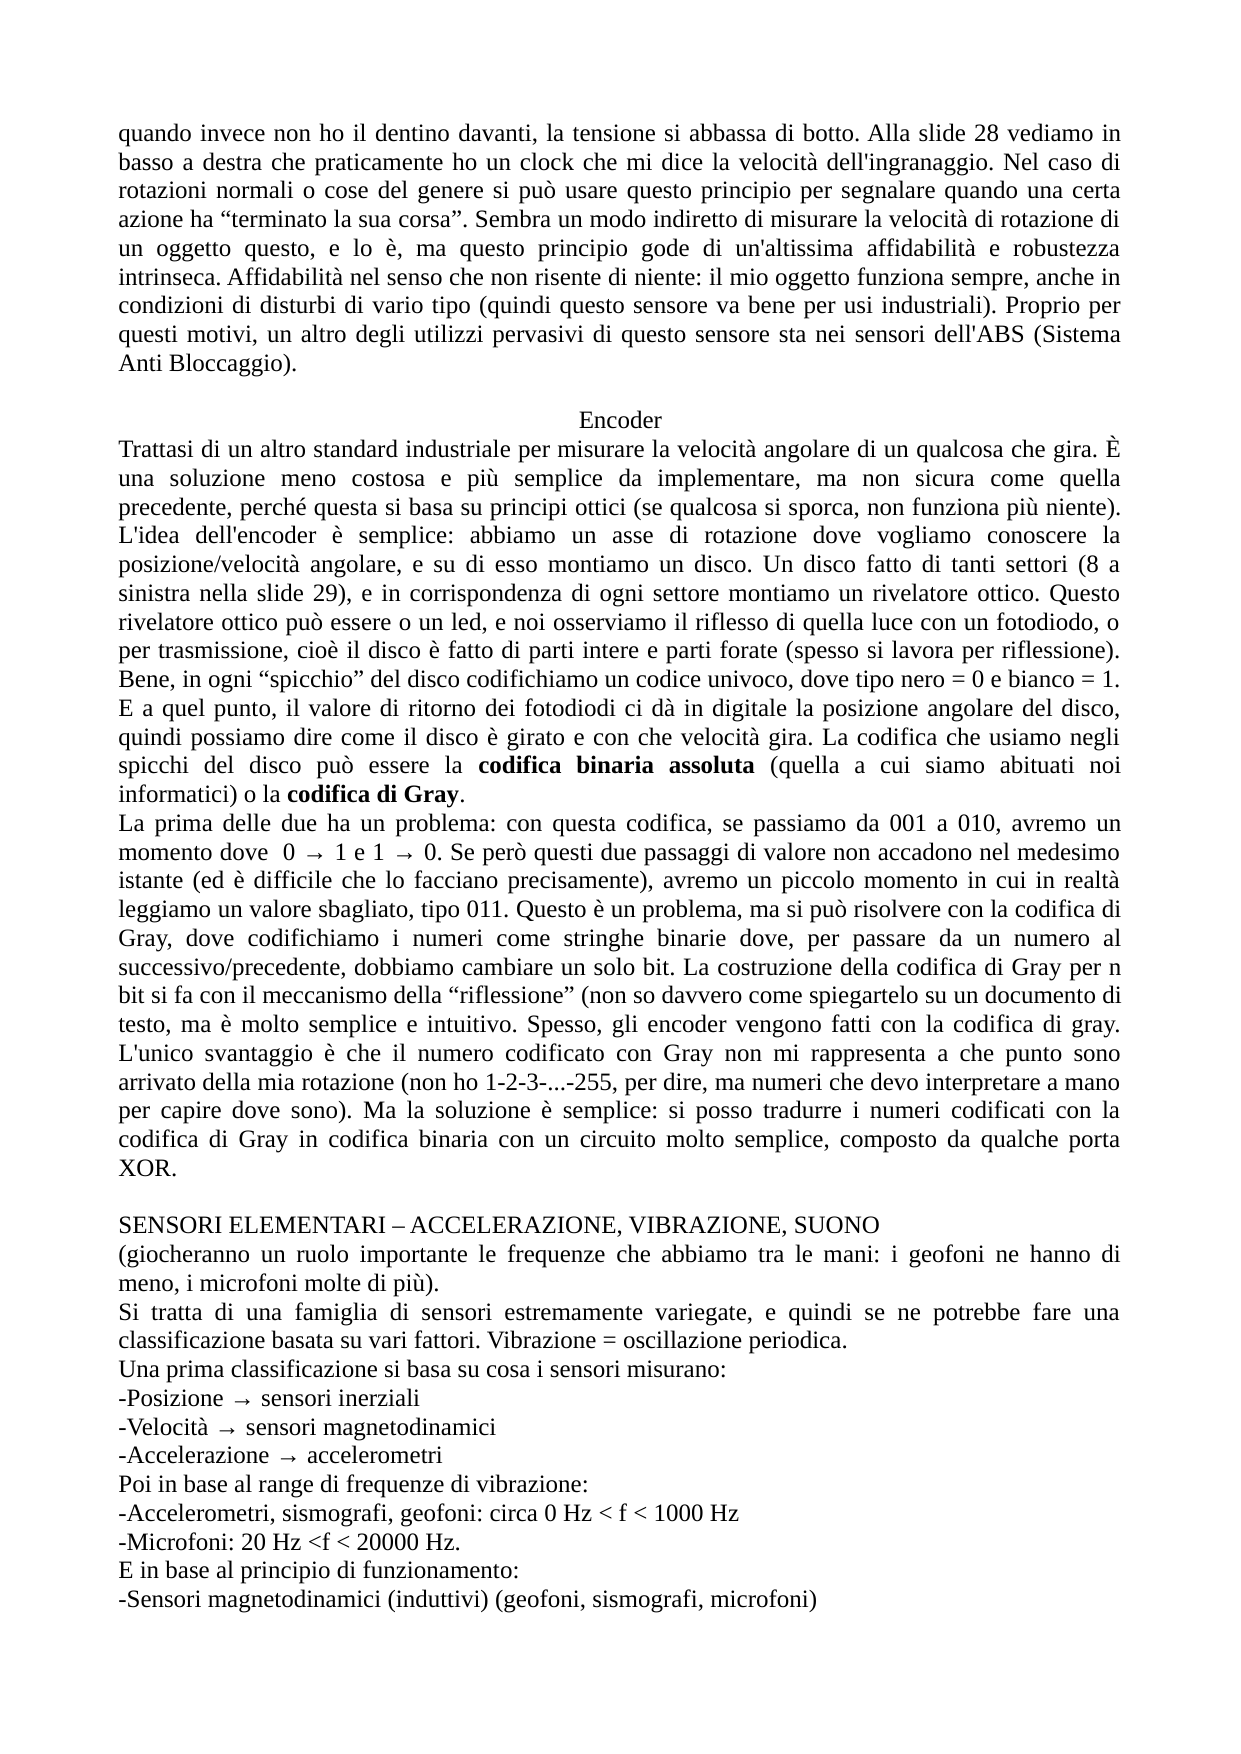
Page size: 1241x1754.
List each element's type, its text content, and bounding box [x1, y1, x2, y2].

text -Sensori magnetodinamici (induttivi) (geofoni, sismografi, microfoni) [118, 1584, 1122, 1613]
text Trattasi di un altro standard industriale per misurare la velocità angolare di un qualcosa che gira. È una soluzione meno costosa e più semplice da implementare, ma non sicura come quella precedente, perché questa si basa su principi ottici (se qualcosa si sporca, non funziona più niente). L'idea dell'encoder è semplice: abbiamo un asse di rotazione dove vogliamo conoscere la posizione/velocità angolare, e su di esso montiamo un disco. Un disco fatto di tanti settori (8 a sinistra nella slide 29), e in corrispondenza di ogni settore montiamo un rivelatore ottico. Questo rivelatore ottico può essere o un led, e noi osserviamo il riflesso di quella luce con un fotodiodo, o per trasmissione, cioè il disco è fatto di parti intere e parti forate (spesso si lavora per riflessione). Bene, in ogni “spicchio” del disco codifichiamo un codice univoco, dove tipo nero = 0 e bianco = 1. E a quel punto, il valore di ritorno dei fotodiodi ci dà in digitale la posizione angolare del disco, quindi possiamo dire come il disco è girato e con che velocità gira. La codifica che usiamo negli spicchi del disco può essere la codifica binaria assoluta (quella a cui siamo abituati noi informatici) o la codifica di Gray. [118, 434, 1122, 808]
text La prima delle due ha un problema: con questa codifica, se passiamo da 001 a 010, avremo un momento dove 0 → 1 e 1 → 0. Se però questi due passaggi di valore non accadono nel medesimo istante (ed è difficile che lo facciano precisamente), avremo un piccolo momento in cui in realtà leggiamo un valore sbagliato, tipo 011. Questo è un problema, ma si può risolvere con la codifica di Gray, dove codifichiamo i numeri come stringhe binarie dove, per passare da un numero al successivo/precedente, dobbiamo cambiare un solo bit. La costruzione della codifica di Gray per n bit si fa con il meccanismo della “riflessione” (non so davvero come spiegartelo su un documento di testo, ma è molto semplice e intuitivo. Spesso, gli encoder vengono fatti con la codifica di gray. L'unico svantaggio è che il numero codificato con Gray non mi rappresenta a che punto sono arrivato della mia rotazione (non ho 1-2-3-...-255, per dire, ma numeri che devo interpretare a mano per capire dove sono). Ma la soluzione è semplice: si posso tradurre i numeri codificati con la codifica di Gray in codifica binaria con un circuito molto semplice, composto da qualche porta XOR. [118, 808, 1122, 1182]
text Una prima classificazione si basa su cosa i sensori misurano: [118, 1354, 1122, 1383]
text -Accelerazione → accelerometri [118, 1441, 1122, 1469]
text -Velocità → sensori magnetodinamici [118, 1412, 1122, 1441]
text Poi in base al range di frequenze di vibrazione: [118, 1469, 1122, 1498]
text Si tratta di una famiglia di sensori estremamente variegate, e quindi se ne potrebbe fare una classificazione basata su vari fattori. Vibrazione = oscillazione periodica. [118, 1297, 1122, 1354]
text (giocheranno un ruolo importante le frequenze che abbiamo tra le mani: i geofoni ne hanno di meno, i microfoni molte di più). [118, 1239, 1122, 1297]
text quando invece non ho il dentino davanti, la tensione si abbassa di botto. Alla slide 28 vediamo in basso a destra che praticamente ho un clock che mi dice la velocità dell'ingranaggio. Nel caso di rotazioni normali o cose del genere si può usare questo principio per segnalare quando una certa azione ha “terminato la sua corsa”. Sembra un modo indiretto di misurare la velocità di rotazione di un oggetto questo, e lo è, ma questo principio gode di un'altissima affidabilità e robustezza intrinseca. Affidabilità nel senso che non risente di niente: il mio oggetto funziona sempre, anche in condizioni di disturbi di vario tipo (quindi questo sensore va bene per usi industriali). Proprio per questi motivi, un altro degli utilizzi pervasivi di questo sensore sta nei sensori dell'ABS (Sistema Anti Bloccaggio). [118, 118, 1122, 377]
text -Microfoni: 20 Hz <f < 20000 Hz. [118, 1527, 1122, 1556]
text SENSORI ELEMENTARI – ACCELERAZIONE, VIBRAZIONE, SUONO [118, 1211, 1122, 1239]
text -Posizione → sensori inerziali [118, 1383, 1122, 1412]
text Encoder [118, 406, 1122, 434]
text -Accelerometri, sismografi, geofoni: circa 0 Hz < f < 1000 Hz [118, 1498, 1122, 1527]
text E in base al principio di funzionamento: [118, 1556, 1122, 1584]
